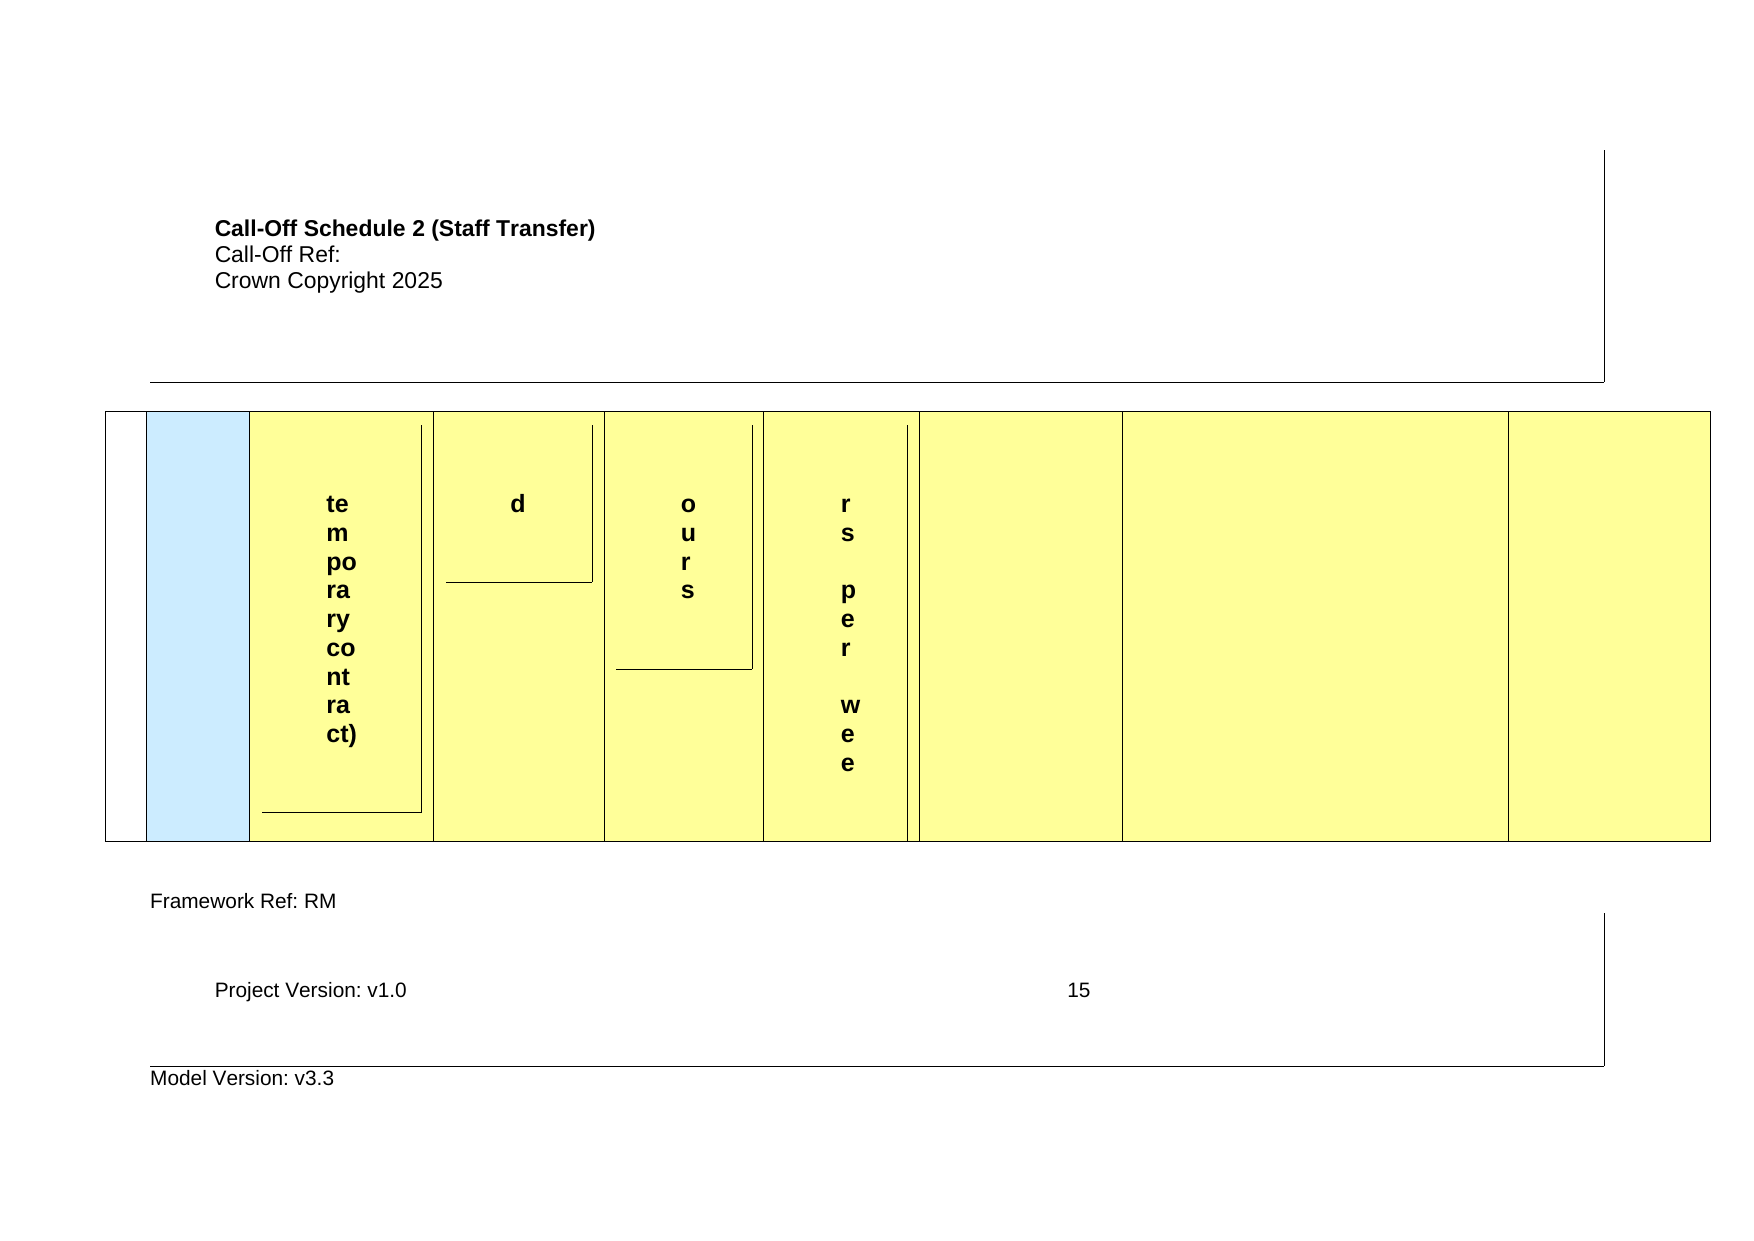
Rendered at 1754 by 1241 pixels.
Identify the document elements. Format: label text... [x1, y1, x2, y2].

table_cell [920, 412, 1122, 841]
table_cell [106, 412, 146, 841]
table_cell [1123, 412, 1508, 841]
table_cell ours [605, 412, 763, 841]
table_cell [147, 412, 249, 841]
table_cell d [434, 412, 604, 841]
table_cell rs per wee [764, 412, 919, 841]
table_cell temporary contract) [250, 412, 433, 841]
table_cell [1509, 412, 1710, 841]
table_cell [1711, 411, 1730, 841]
